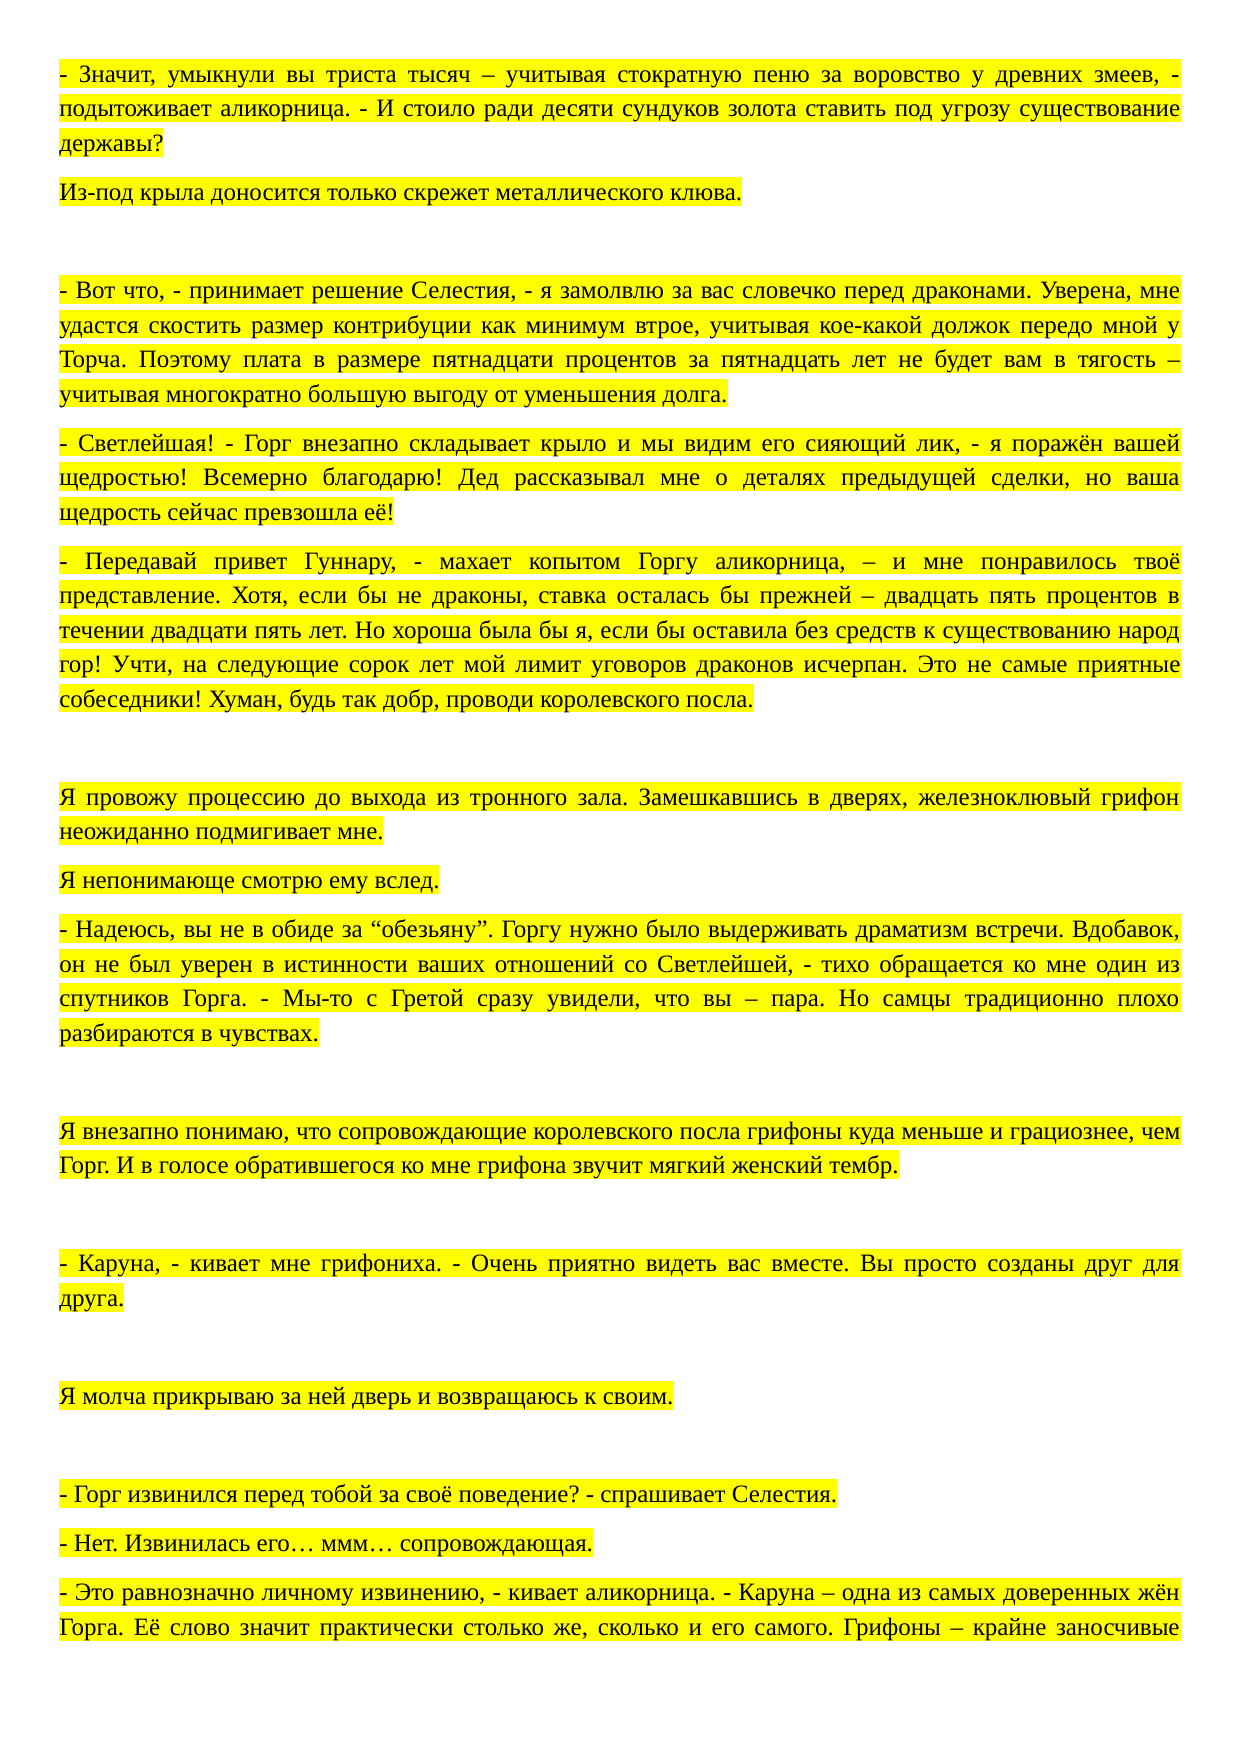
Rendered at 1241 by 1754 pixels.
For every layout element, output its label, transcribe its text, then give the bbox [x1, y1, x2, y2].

text Я внезапно понимаю, что сопровождающие королевского посла грифоны куда меньше и грациознее, чем Горг. И в голосе обратившегося ко мне грифона звучит мягкий женский тембр. [59, 1116, 1181, 1179]
text - Передавай привет Гуннару, - махает копытом Горгу аликорница, – и мне понравилось твоё представление. Хотя, если бы не драконы, ставка осталась бы прежней – двадцать пять процентов в течении двадцати пять лет. Но хороша была бы я, если бы оставила без средств к существованию народ гор! Учти, на следующие сорок лет мой лимит уговоров драконов исчерпан. Это не самые приятные собеседники! Хуман, будь так добр, проводи королевского посла. [59, 546, 1181, 712]
text - Каруна, - кивает мне грифониха. - Очень приятно видеть вас вместе. Вы просто созданы друг для друга. [59, 1248, 1181, 1312]
text - Значит, умыкнули вы триста тысяч – учитывая стократную пеню за воровство у древних змеев, - подытоживает аликорница. - И стоило ради десяти сундуков золота ставить под угрозу существование державы? [59, 59, 1181, 157]
text - Нет. Извинилась его… ммм… сопровождающая. [59, 1528, 1181, 1557]
text - Вот что, - принимает решение Селестия, - я замолвлю за вас словечко перед драконами. Уверена, мне удастся скостить размер контрибуции как минимум втрое, учитывая кое-какой должок передо мной у Торча. Поэтому плата в размере пятнадцати процентов за пятнадцать лет не будет вам в тягость – учитывая многократно большую выгоду от уменьшения долга. [59, 275, 1181, 407]
text Я молча прикрываю за ней дверь и возвращаюсь к своим. [59, 1381, 1181, 1410]
text - Горг извинился перед тобой за своё поведение? - спрашивает Селестия. [59, 1479, 1181, 1508]
text Из-под крыла доносится только скрежет металлического клюва. [59, 177, 1181, 206]
text - Светлейшая! - Горг внезапно складывает крыло и мы видим его сияющий лик, - я поражён вашей щедростью! Всемерно благодарю! Дед рассказывал мне о деталях предыдущей сделки, но ваша щедрость сейчас превзошла её! [59, 428, 1181, 525]
text Я провожу процессию до выхода из тронного зала. Замешкавшись в дверях, железноклювый грифон неожиданно подмигивает мне. [59, 782, 1181, 845]
text Я непонимающе смотрю ему вслед. [59, 865, 1181, 894]
text - Это равнозначно личному извинению, - кивает аликорница. - Каруна – одна из самых доверенных жён Горга. Её слово значит практически столько же, сколько и его самого. Грифоны – крайне заносчивые [59, 1577, 1181, 1641]
text - Надеюсь, вы не в обиде за “обезьяну”. Горгу нужно было выдерживать драматизм встречи. Вдобавок, он не был уверен в истинности ваших отношений со Светлейшей, - тихо обращается ко мне один из спутников Горга. - Мы-то с Гретой сразу увидели, что вы – пара. Но самцы традиционно плохо разбираются в чувствах. [59, 914, 1181, 1047]
